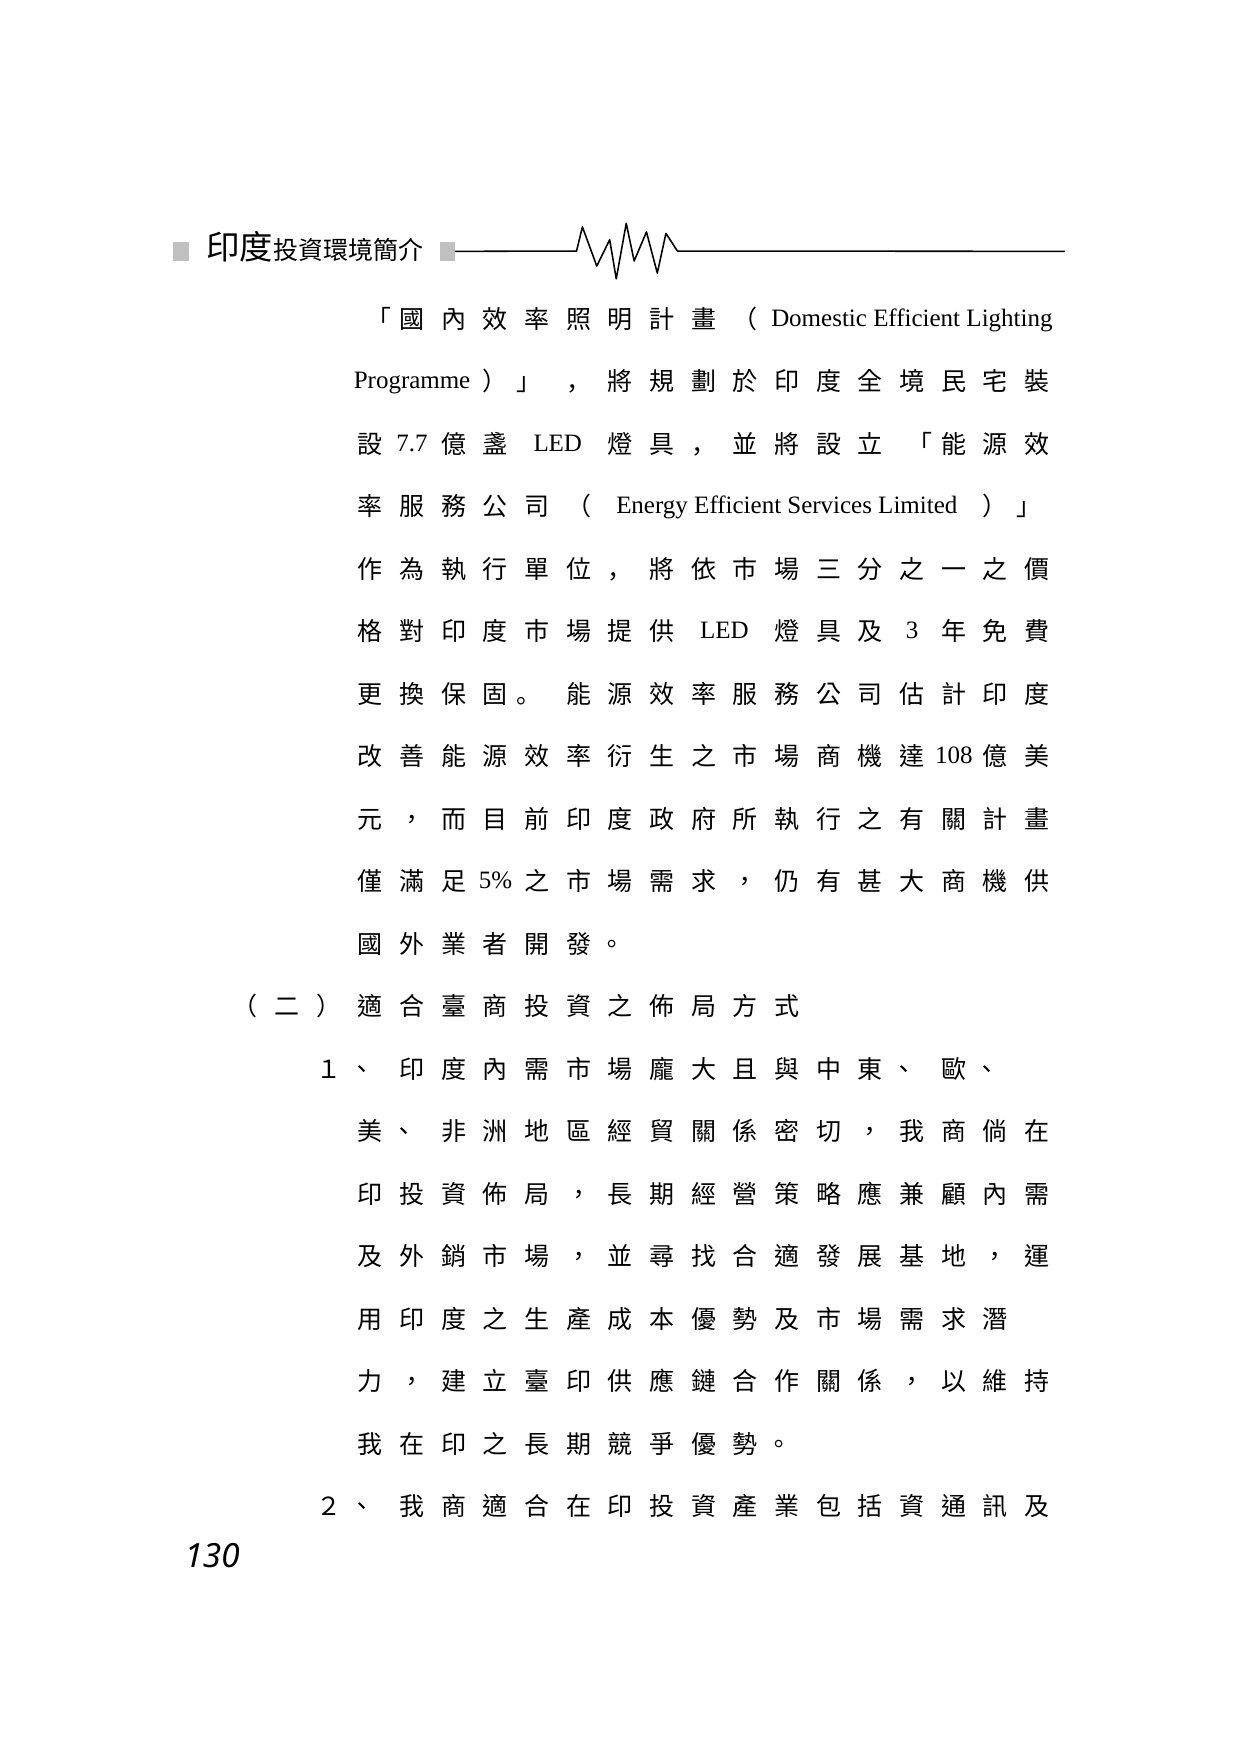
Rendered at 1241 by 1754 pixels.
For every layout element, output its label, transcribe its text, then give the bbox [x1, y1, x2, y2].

text １、印度內需市場龐大且與中東、歐、美、非洲地區經貿關係密切，我商倘在印投資佈局，長期經營策略應兼顧內需及外銷市場，並尋找合適發展基地，運用印度之生產成本優勢及市場需求潛力，建立臺印供應鏈合作關係，以維持我在印之長期競爭優勢。 [281, 1026, 1058, 1463]
text ２、我商適合在印投資產業包括資通訊及 [281, 1463, 1058, 1526]
text 「國內效率照明計畫（Domestic Efficient Lighting Programme）」，將規劃於印度全境民宅裝設7.7億盞LED燈具，並將設立「能源效率服務公司（Energy Efficient Services Limited）」作為執行單位，將依市場三分之一之價格對印度市場提供LED燈具及3年免費更換保固。能源效率服務公司估計印度改善能源效率衍生之市場商機達108億美元，而目前印度政府所執行之有關計畫僅滿足5%之市場需求，仍有甚大商機供國外業者開發。 [281, 276, 1058, 963]
text （二）適合臺商投資之佈局方式 [207, 963, 1058, 1026]
